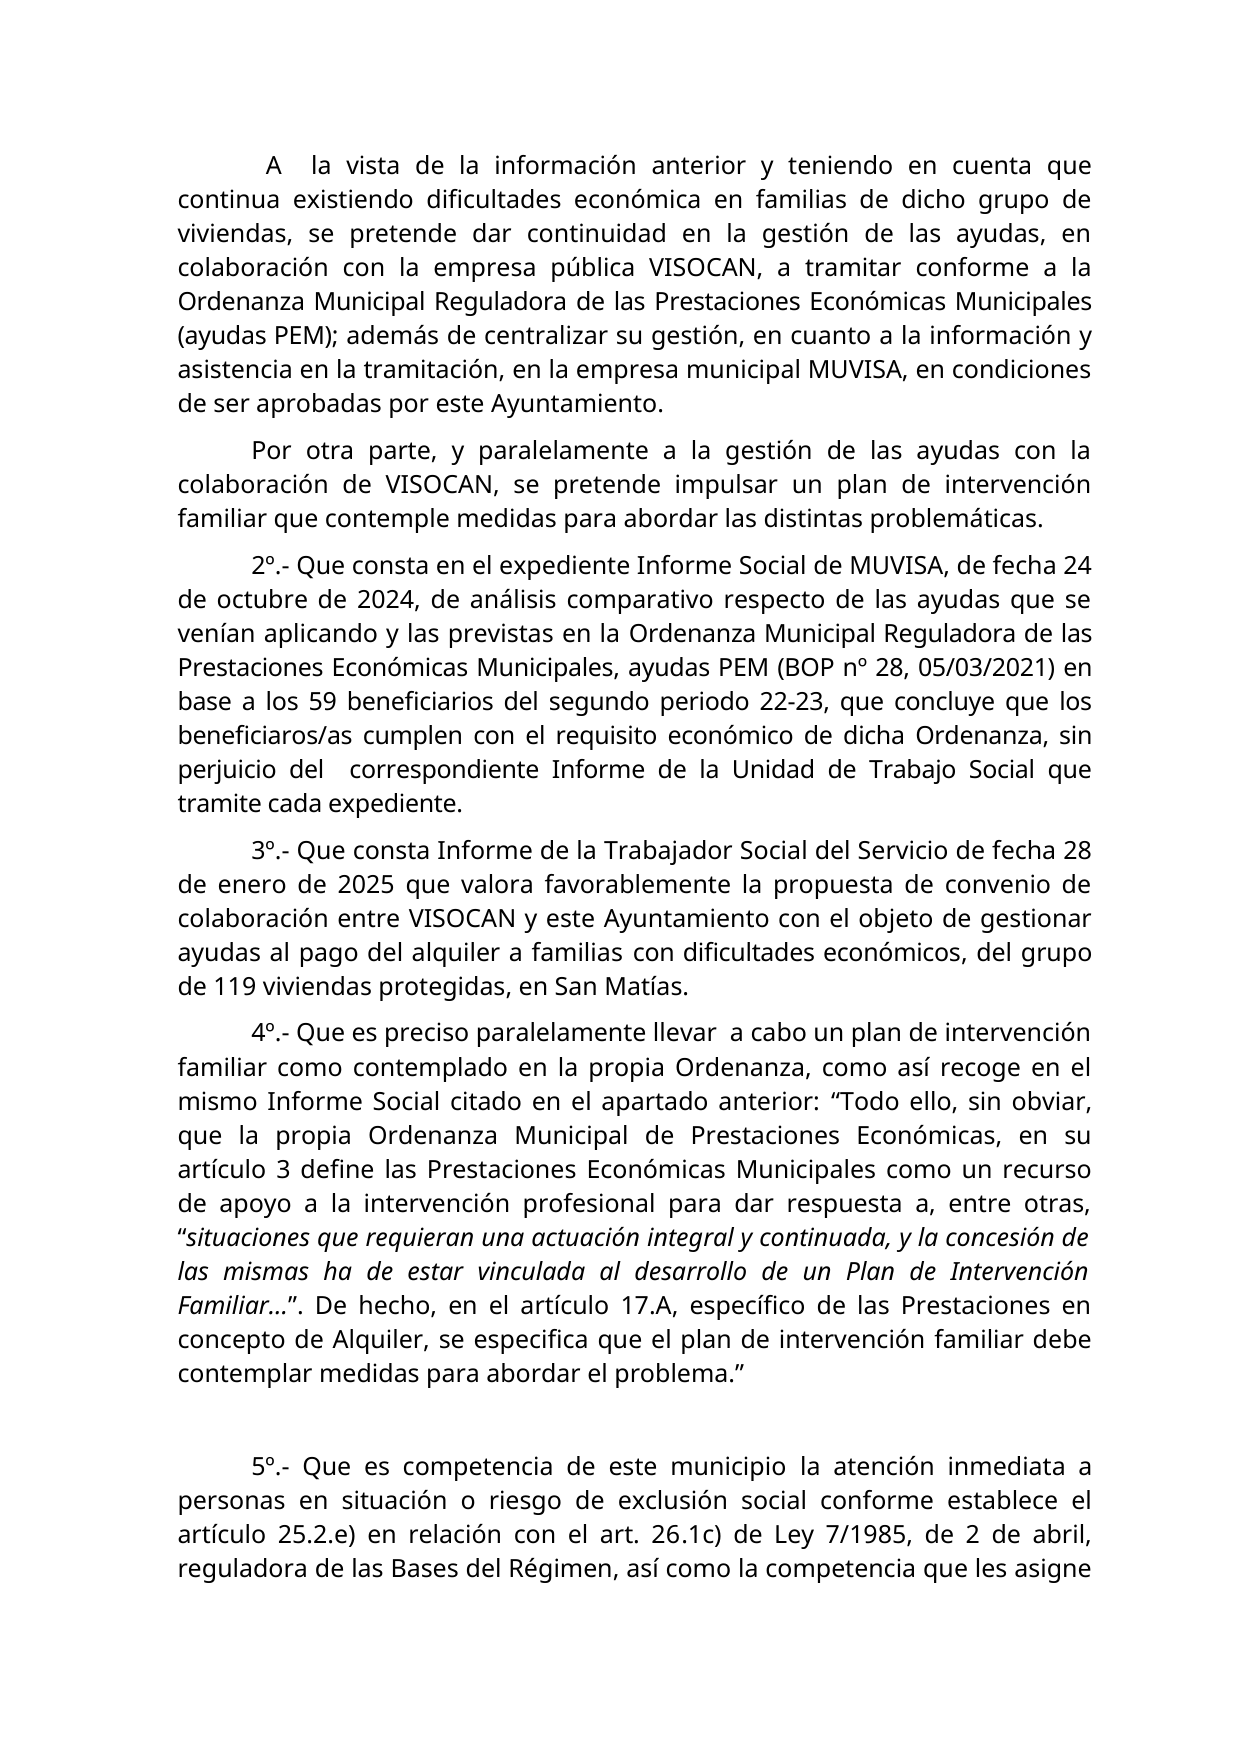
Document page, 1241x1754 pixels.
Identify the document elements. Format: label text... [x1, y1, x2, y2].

text 2º.- Que consta en el expediente Informe Social de MUVISA, de fecha 24 de octubre de 2024, de análisis comparativo respecto de las ayudas que se venían aplicando y las previstas en la Ordenanza Municipal Reguladora de las Prestaciones Económicas Municipales, ayudas PEM (BOP nº 28, 05/03/2021) en base a los 59 beneficiarios del segundo periodo 22-23, que concluye que los beneficiaros/as cumplen con el requisito económico de dicha Ordenanza, sin perjuicio del correspondiente Informe de la Unidad de Trabajo Social que tramite cada expediente. [177, 547, 1093, 820]
text A la vista de la información anterior y teniendo en cuenta que continua existiendo dificultades económica en familias de dicho grupo de viviendas, se pretende dar continuidad en la gestión de las ayudas, en colaboración con la empresa pública VISOCAN, a tramitar conforme a la Ordenanza Municipal Reguladora de las Prestaciones Económicas Municipales (ayudas PEM); además de centralizar su gestión, en cuanto a la información y asistencia en la tramitación, en la empresa municipal MUVISA, en condiciones de ser aprobadas por este Ayuntamiento. [177, 148, 1093, 420]
text Por otra parte, y paralelamente a la gestión de las ayudas con la colaboración de VISOCAN, se pretende impulsar un plan de intervención familiar que contemple medidas para abordar las distintas problemáticas. [177, 433, 1093, 535]
text 5º.- Que es competencia de este municipio la atención inmediata a personas en situación o riesgo de exclusión social conforme establece el artículo 25.2.e) en relación con el art. 26.1c) de Ley 7/1985, de 2 de abril, reguladora de las Bases del Régimen, así como la competencia que les asigne [177, 1449, 1093, 1585]
text 3º.- Que consta Informe de la Trabajador Social del Servicio de fecha 28 de enero de 2025 que valora favorablemente la propuesta de convenio de colaboración entre VISOCAN y este Ayuntamiento con el objeto de gestionar ayudas al pago del alquiler a familias con dificultades económicos, del grupo de 119 viviendas protegidas, en San Matías. [177, 832, 1093, 1003]
text 4º.- Que es preciso paralelamente llevar a cabo un plan de intervención familiar como contemplado en la propia Ordenanza, como así recoge en el mismo Informe Social citado en el apartado anterior: “Todo ello, sin obviar, que la propia Ordenanza Municipal de Prestaciones Económicas, en su artículo 3 define las Prestaciones Económicas Municipales como un recurso de apoyo a la intervención profesional para dar respuesta a, entre otras, “situaciones que requieran una actuación integral y continuada, y la concesión de las mismas ha de estar vinculada al desarrollo de un Plan de Intervención Familiar…”. De hecho, en el artículo 17.A, específico de las Prestaciones en concepto de Alquiler, se especifica que el plan de intervención familiar debe contemplar medidas para abordar el problema.” [177, 1015, 1093, 1390]
